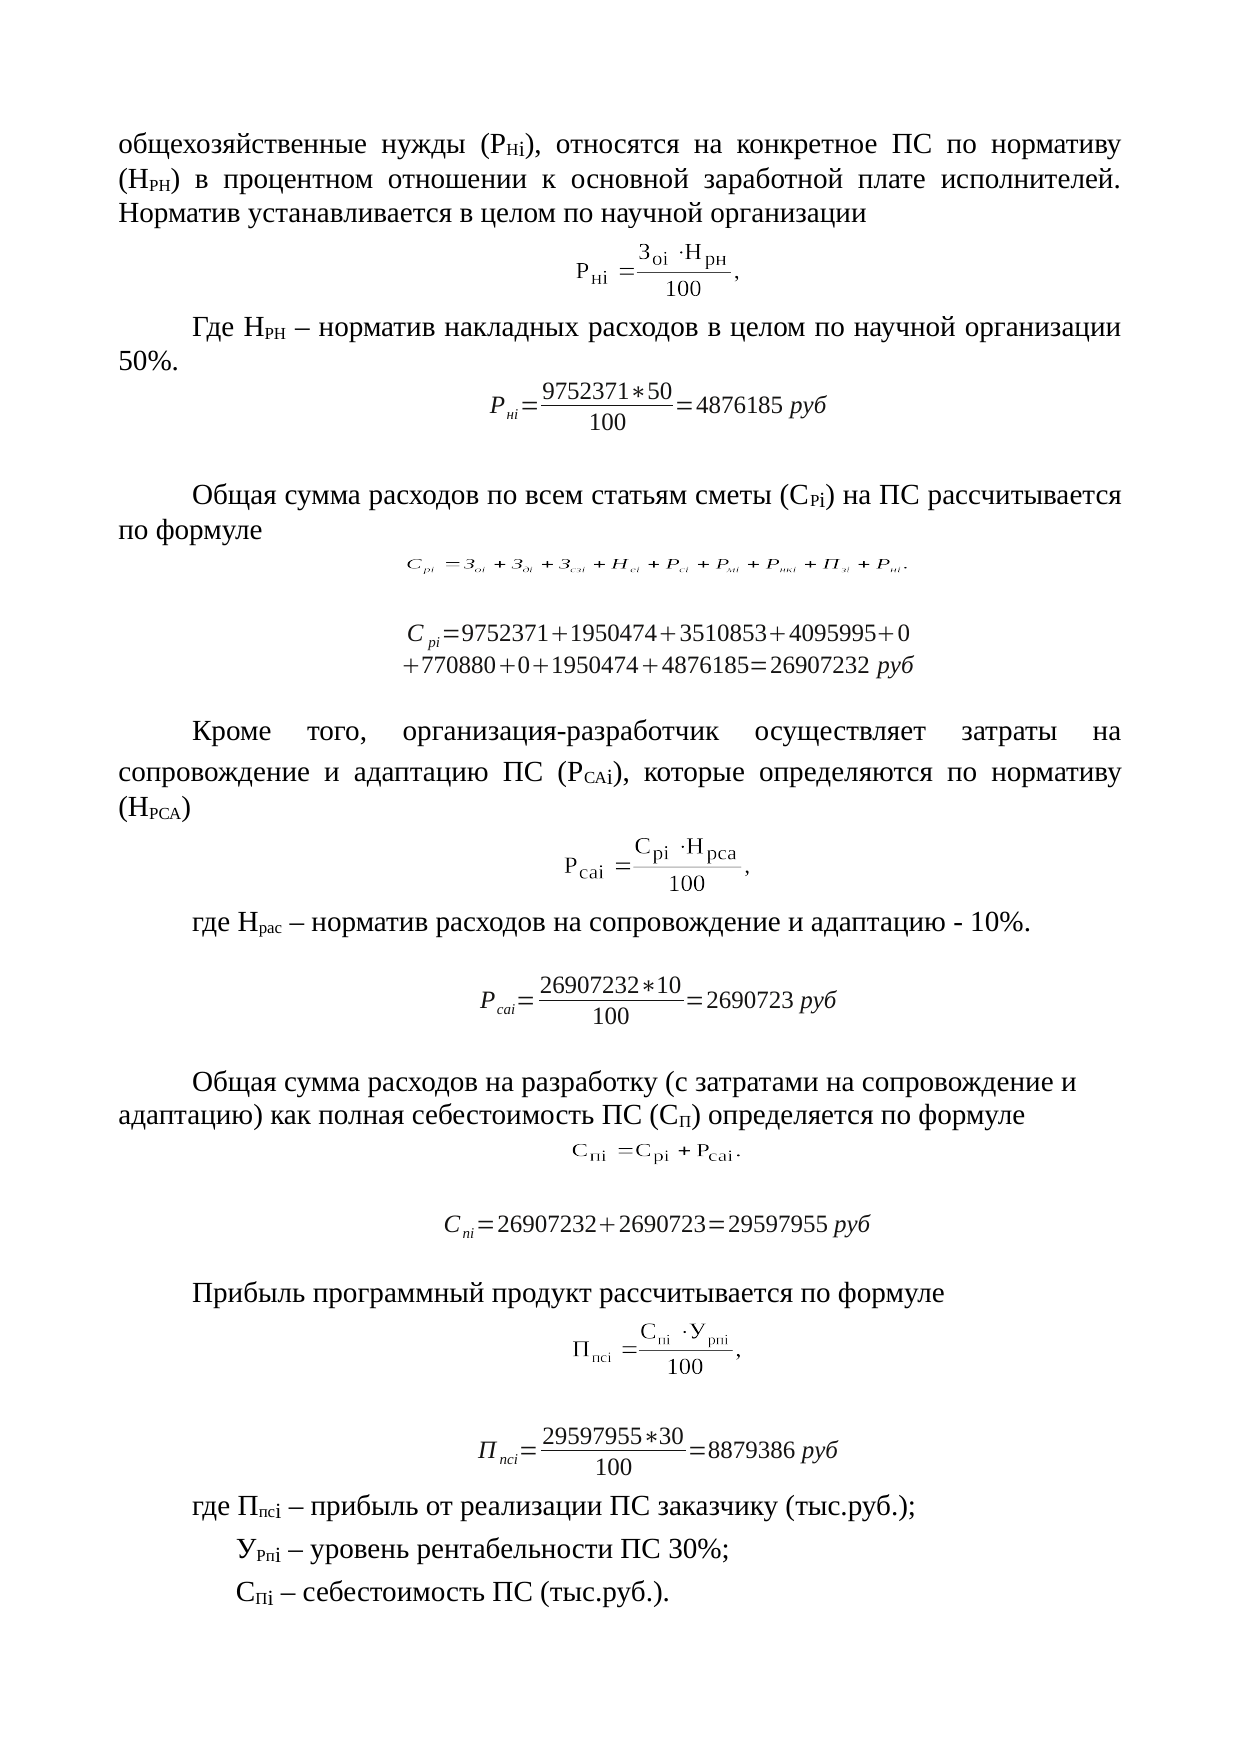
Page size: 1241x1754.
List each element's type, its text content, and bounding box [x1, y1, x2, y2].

text где Ппсi – прибыль от реализации ПС заказчику (тыс.руб.); [118, 1480, 1122, 1523]
text Общая сумма расходов на разработку (с затратами на сопровождение и адаптацию) как полная себестоимость ПС (СП) определяется по формуле [118, 1064, 1122, 1131]
text общехозяйственные нужды (РНi), относятся на конкретное ПС по нормативу (НРН) в процентном отношении к основной заработной плате исполнителей. Норматив устанавливается в целом по научной организации [118, 118, 1122, 228]
text Общая сумма расходов по всем статьям сметы (СРi) на ПС рассчитывается по формуле [118, 469, 1122, 546]
text Прибыль программный продукт рассчитывается по формуле [118, 1275, 1122, 1309]
text Кроме того, организация-разработчик осуществляет затраты на сопровождение и адаптацию ПС (РСАi), которые определяются по нормативу (НРСА) [118, 713, 1122, 823]
text СПi – себестоимость ПС (тыс.руб.). [118, 1567, 1122, 1610]
text где Нрас – норматив расходов на сопровождение и адаптацию - 10%. [118, 904, 1122, 938]
text УРпi – уровень рентабельности ПС 30%; [118, 1523, 1122, 1567]
text Где НРН – норматив накладных расходов в целом по научной организации 50%. [118, 309, 1122, 377]
